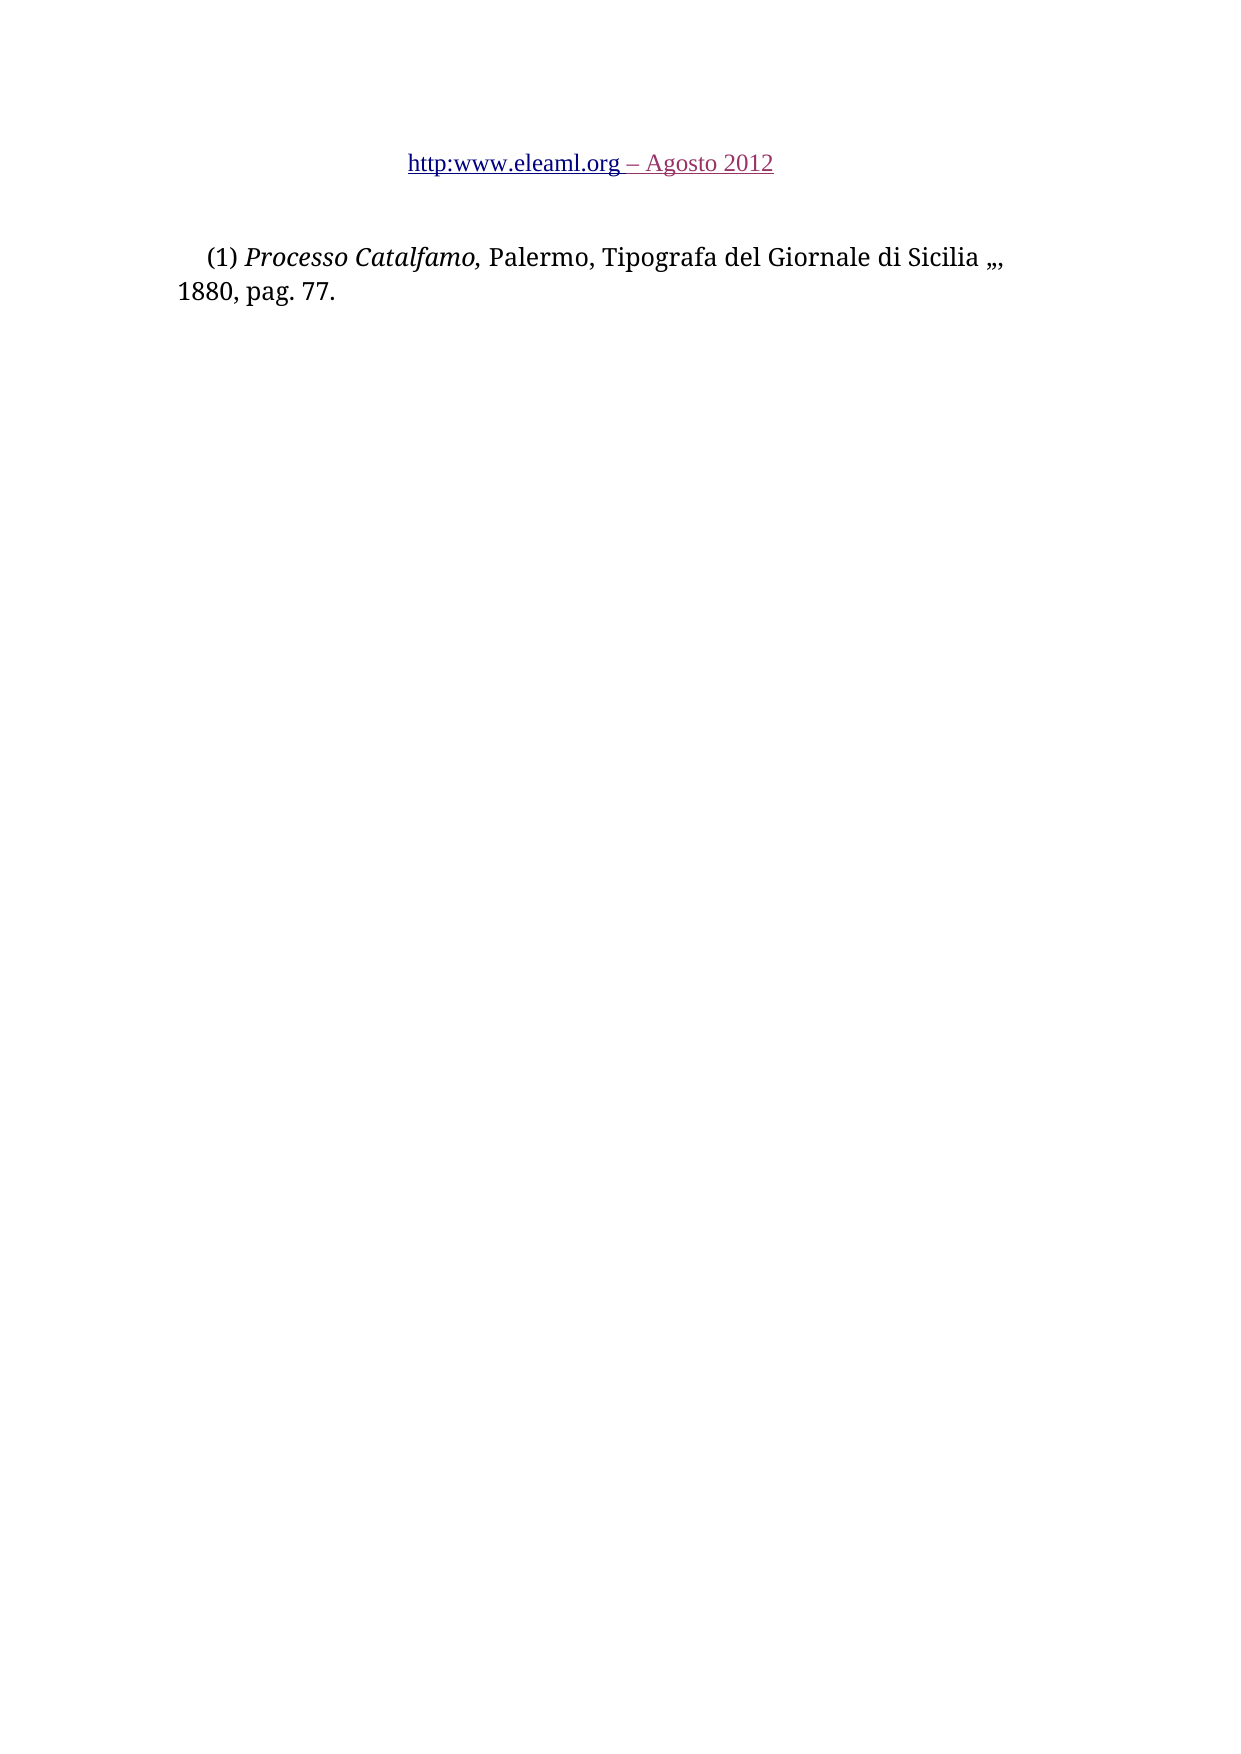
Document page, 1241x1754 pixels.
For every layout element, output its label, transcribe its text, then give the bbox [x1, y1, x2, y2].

text (1) Processo Catalfamo, Palermo, Tipografa del Giornale di Sicilia „, 1880, pag. 77. [177, 240, 1004, 308]
